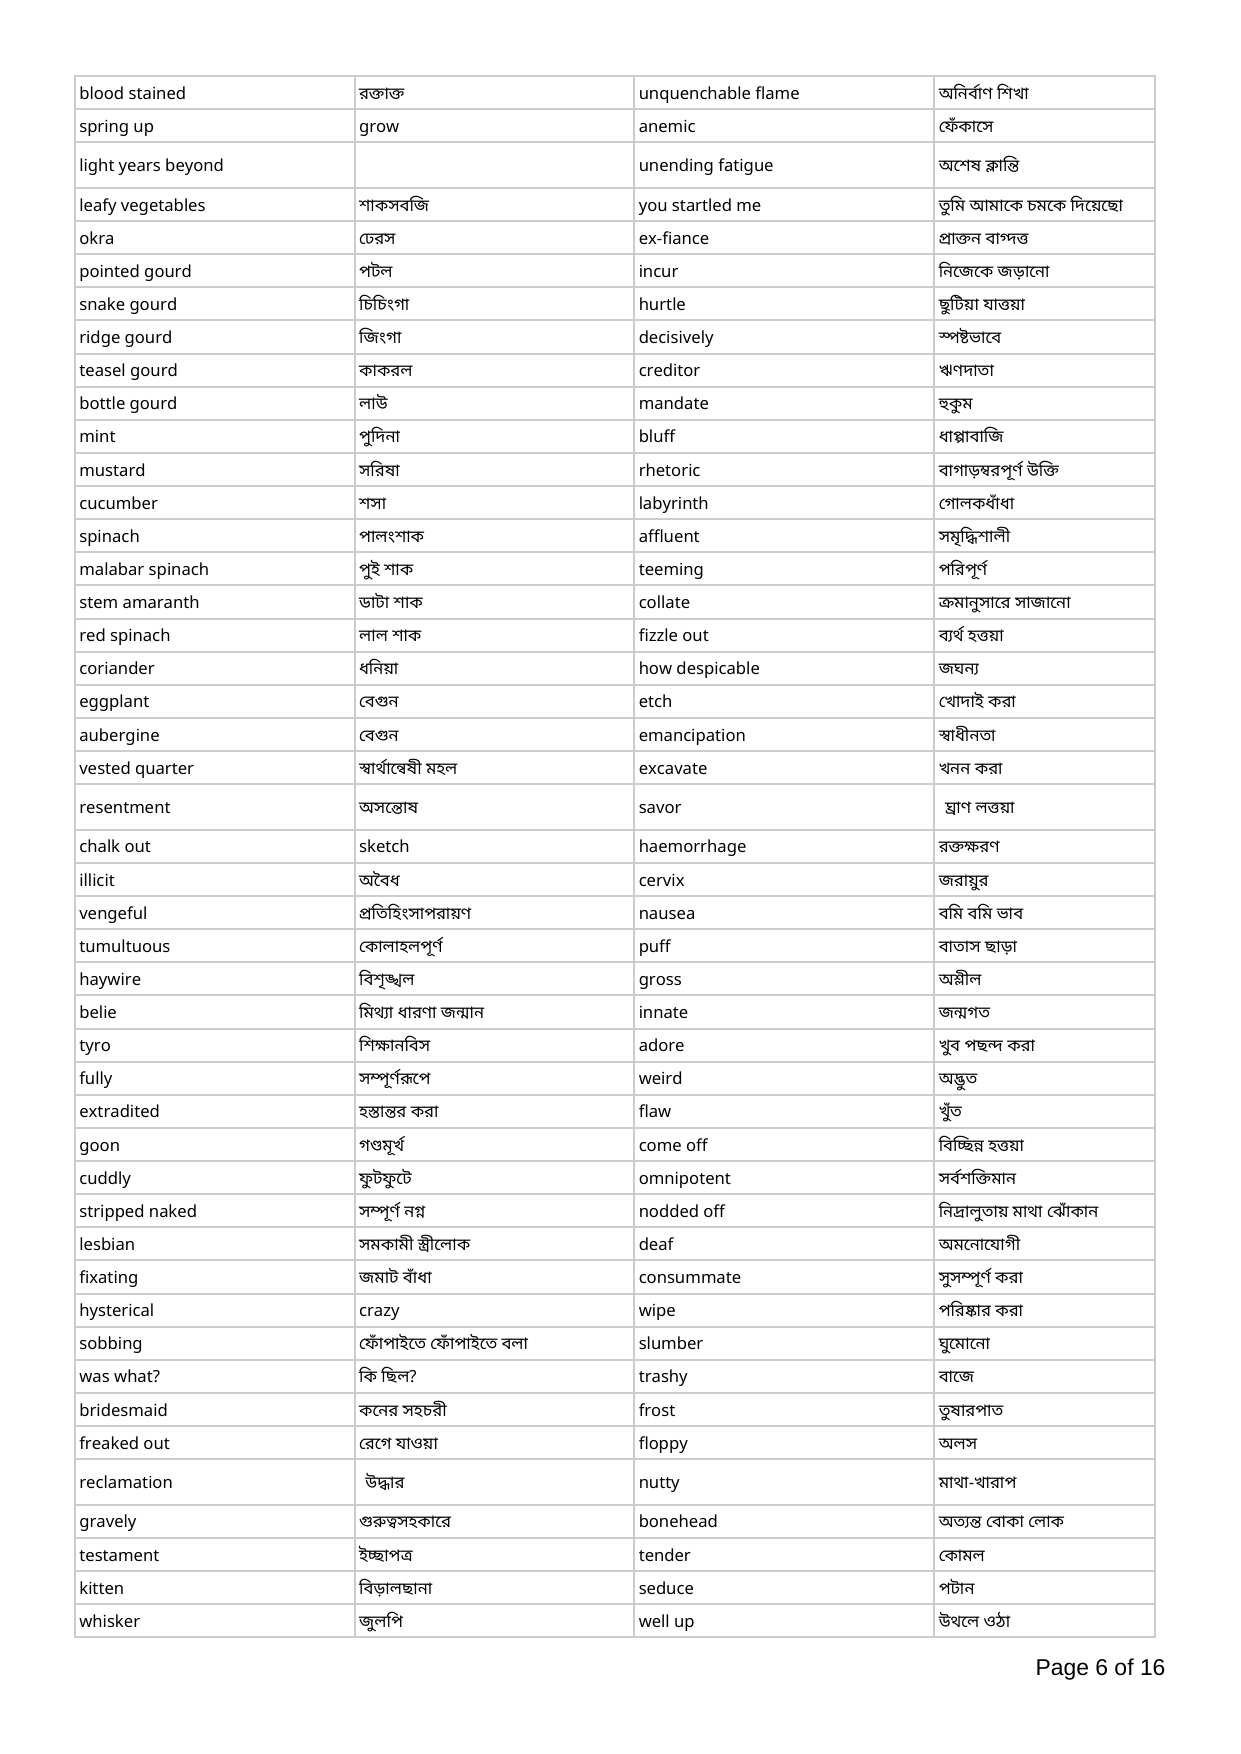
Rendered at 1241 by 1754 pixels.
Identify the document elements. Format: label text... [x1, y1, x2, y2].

table_cell resentment [76, 785, 354, 829]
table_cell অদ্ভুত [935, 1063, 1154, 1094]
table_cell ধনিয়া [356, 653, 633, 684]
table_cell অশেষ ক্লান্তি [935, 143, 1154, 187]
table_cell সম্পূর্ণরূপে [356, 1063, 633, 1094]
table_cell frost [635, 1394, 933, 1425]
table_cell শাকসবজি [356, 189, 633, 220]
table_cell affluent [635, 520, 933, 551]
table_cell মিথ্যা ধারণা জন্মান [356, 996, 633, 1027]
table_cell সমকামী স্ত্রীলোক [356, 1228, 633, 1259]
table_cell leafy vegetables [76, 189, 354, 220]
table_cell fixating [76, 1261, 354, 1292]
table_cell রেগে যাওয়া [356, 1427, 633, 1458]
table_cell ইচ্ছাপত্র [356, 1539, 633, 1570]
table_cell ক্রমানুসারে সাজানো [935, 586, 1154, 617]
table_cell পরিষ্কার করা [935, 1295, 1154, 1326]
table_cell nausea [635, 897, 933, 928]
table_cell pointed gourd [76, 255, 354, 286]
table_cell stripped naked [76, 1195, 354, 1226]
table_cell tender [635, 1539, 933, 1570]
table_cell ফুটফুটে [356, 1162, 633, 1193]
table_cell grow [356, 110, 633, 141]
table_cell crazy [356, 1295, 633, 1326]
table_cell মাথা-খারাপ [935, 1460, 1154, 1504]
table_cell emancipation [635, 719, 933, 750]
table_cell reclamation [76, 1460, 354, 1504]
table_cell বেগুন [356, 719, 633, 750]
table_cell blood stained [76, 77, 354, 108]
table_cell ধাপ্পাবাজি [935, 421, 1154, 452]
table_cell বাতাস ছাড়া [935, 930, 1154, 961]
table_cell সর্বশক্তিমান [935, 1162, 1154, 1193]
table_cell hysterical [76, 1295, 354, 1326]
table_cell collate [635, 586, 933, 617]
table_cell রক্তাক্ত [356, 77, 633, 108]
table_cell কোমল [935, 1539, 1154, 1570]
table_cell mint [76, 421, 354, 452]
table_cell গুরুত্বসহকারে [356, 1506, 633, 1537]
table_cell জঘন্য [935, 653, 1154, 684]
table_cell জন্মগত [935, 996, 1154, 1027]
table_cell sobbing [76, 1328, 354, 1359]
table_cell rhetoric [635, 454, 933, 485]
table_cell অবৈধ [356, 864, 633, 895]
table_cell incur [635, 255, 933, 286]
table_cell সমৃদ্ধিশালী [935, 520, 1154, 551]
table_cell kitten [76, 1572, 354, 1603]
table_cell ছুটিয়া যাত্তয়া [935, 288, 1154, 319]
table_cell labyrinth [635, 487, 933, 518]
table_cell vengeful [76, 897, 354, 928]
table_cell flaw [635, 1096, 933, 1127]
table_cell পটান [935, 1572, 1154, 1603]
table_cell mandate [635, 388, 933, 419]
table_cell জরায়ুর [935, 864, 1154, 895]
table_cell slumber [635, 1328, 933, 1359]
table_cell নিজেকে জড়ানো [935, 255, 1154, 286]
table_cell হুকুম [935, 388, 1154, 419]
table_cell spring up [76, 110, 354, 141]
table_cell etch [635, 686, 933, 717]
table_cell mustard [76, 454, 354, 485]
table_cell পালংশাক [356, 520, 633, 551]
table_cell ডাটা শাক [356, 586, 633, 617]
table_cell was what? [76, 1361, 354, 1392]
table_cell unending fatigue [635, 143, 933, 187]
table_cell পরিপূর্ণ [935, 553, 1154, 584]
table_cell puff [635, 930, 933, 961]
table_cell illicit [76, 864, 354, 895]
table_cell teeming [635, 553, 933, 584]
table_cell স্পষ্টভাবে [935, 321, 1154, 352]
table_cell ফোঁপাইতে ফোঁপাইতে বলা [356, 1328, 633, 1359]
table_cell ব্যর্থ হত্তয়া [935, 620, 1154, 651]
table_cell wipe [635, 1295, 933, 1326]
table_cell innate [635, 996, 933, 1027]
table_cell খনন করা [935, 752, 1154, 783]
table_cell পটল [356, 255, 633, 286]
table_cell tumultuous [76, 930, 354, 961]
table_cell belie [76, 996, 354, 1027]
table_cell fizzle out [635, 620, 933, 651]
table_cell প্রাক্তন বাগ্দত্ত [935, 222, 1154, 253]
table_cell freaked out [76, 1427, 354, 1458]
table_cell sketch [356, 831, 633, 862]
table_cell consummate [635, 1261, 933, 1292]
table_cell জমাট বাঁধা [356, 1261, 633, 1292]
table_cell tyro [76, 1030, 354, 1061]
table_cell স্বাধীনতা [935, 719, 1154, 750]
table_cell ঢেরস [356, 222, 633, 253]
table_cell বাজে [935, 1361, 1154, 1392]
table_cell light years beyond [76, 143, 354, 187]
table_cell অত্যন্ত বোকা লোক [935, 1506, 1154, 1537]
table_cell শিক্ষানবিস [356, 1030, 633, 1061]
table_cell হস্তান্তর করা [356, 1096, 633, 1127]
table_cell bluff [635, 421, 933, 452]
table_cell প্রতিহিংসাপরায়ণ [356, 897, 633, 928]
table_cell পুদিনা [356, 421, 633, 452]
table_cell seduce [635, 1572, 933, 1603]
table_cell omnipotent [635, 1162, 933, 1193]
table_cell gross [635, 963, 933, 994]
table_cell স্বার্থান্বেষী মহল [356, 752, 633, 783]
table_cell haemorrhage [635, 831, 933, 862]
table_cell কাকরল [356, 355, 633, 386]
table_cell বিড়ালছানা [356, 1572, 633, 1603]
table_cell decisively [635, 321, 933, 352]
table_cell ঋণদাতা [935, 355, 1154, 386]
table_cell বাগাড়ম্বরপূর্ণ উক্তি [935, 454, 1154, 485]
table_cell weird [635, 1063, 933, 1094]
table_cell well up [635, 1605, 933, 1636]
table_cell coriander [76, 653, 354, 684]
table_cell পুই শাক [356, 553, 633, 584]
table_cell unquenchable flame [635, 77, 933, 108]
table_cell aubergine [76, 719, 354, 750]
table_cell bottle gourd [76, 388, 354, 419]
table_cell trashy [635, 1361, 933, 1392]
table_cell lesbian [76, 1228, 354, 1259]
table_cell teasel gourd [76, 355, 354, 386]
table_cell snake gourd [76, 288, 354, 319]
table_cell nutty [635, 1460, 933, 1504]
table_cell come off [635, 1129, 933, 1160]
table_cell জুলপি [356, 1605, 633, 1636]
table_cell nodded off [635, 1195, 933, 1226]
table_cell অমনোযোগী [935, 1228, 1154, 1259]
table_cell savor [635, 785, 933, 829]
table_cell নিদ্রালুতায় মাথা ঝোঁকান [935, 1195, 1154, 1226]
table_cell excavate [635, 752, 933, 783]
table_cell তুমি আমাকে চমকে দিয়েছো [935, 189, 1154, 220]
table_cell অলস [935, 1427, 1154, 1458]
table_cell gravely [76, 1506, 354, 1537]
table_cell cuddly [76, 1162, 354, 1193]
table_cell chalk out [76, 831, 354, 862]
table_cell ঘুমোনো [935, 1328, 1154, 1359]
table_cell বমি বমি ভাব [935, 897, 1154, 928]
table_cell কনের সহচরী [356, 1394, 633, 1425]
table_cell malabar spinach [76, 553, 354, 584]
table_cell red spinach [76, 620, 354, 651]
table_cell eggplant [76, 686, 354, 717]
table_cell রক্তক্ষরণ [935, 831, 1154, 862]
table_cell ঘ্রাণ লত্তয়া [935, 785, 1154, 829]
table_cell সুসম্পূর্ণ করা [935, 1261, 1154, 1292]
table_cell বিচ্ছিন্ন হত্তয়া [935, 1129, 1154, 1160]
table_cell লাউ [356, 388, 633, 419]
table_cell adore [635, 1030, 933, 1061]
table_cell you startled me [635, 189, 933, 220]
table_cell উথলে ওঠা [935, 1605, 1154, 1636]
table_cell [356, 143, 633, 187]
table_cell extradited [76, 1096, 354, 1127]
table_cell খুব পছন্দ করা [935, 1030, 1154, 1061]
table_cell ridge gourd [76, 321, 354, 352]
table_cell goon [76, 1129, 354, 1160]
table_cell bonehead [635, 1506, 933, 1537]
table_cell চিচিংগা [356, 288, 633, 319]
table_cell creditor [635, 355, 933, 386]
table_cell ফেঁকাসে [935, 110, 1154, 141]
table_cell hurtle [635, 288, 933, 319]
table_cell deaf [635, 1228, 933, 1259]
table_cell spinach [76, 520, 354, 551]
table_cell শসা [356, 487, 633, 518]
table_cell anemic [635, 110, 933, 141]
table_cell উদ্ধার [356, 1460, 633, 1504]
table_cell fully [76, 1063, 354, 1094]
table_cell জিংগা [356, 321, 633, 352]
table_cell সম্পূর্ণ নগ্ন [356, 1195, 633, 1226]
table_cell cervix [635, 864, 933, 895]
table_cell ex-fiance [635, 222, 933, 253]
table_cell গোলকধাঁধা [935, 487, 1154, 518]
table_cell haywire [76, 963, 354, 994]
table_cell গণ্ডমূর্খ [356, 1129, 633, 1160]
table_cell অশ্লীল [935, 963, 1154, 994]
table_cell testament [76, 1539, 354, 1570]
table_cell খোদাই করা [935, 686, 1154, 717]
table_cell cucumber [76, 487, 354, 518]
table_cell floppy [635, 1427, 933, 1458]
table_cell লাল শাক [356, 620, 633, 651]
table_cell bridesmaid [76, 1394, 354, 1425]
table_cell অনির্বাণ শিখা [935, 77, 1154, 108]
table_cell বেগুন [356, 686, 633, 717]
table_cell তুষারপাত [935, 1394, 1154, 1425]
table_cell বিশৃঙ্খল [356, 963, 633, 994]
table_cell vested quarter [76, 752, 354, 783]
table_cell stem amaranth [76, 586, 354, 617]
table_cell খুঁত [935, 1096, 1154, 1127]
table_cell কোলাহলপূর্ণ [356, 930, 633, 961]
table_cell সরিষা [356, 454, 633, 485]
table_cell whisker [76, 1605, 354, 1636]
table_cell অসন্তোষ [356, 785, 633, 829]
table_cell কি ছিল? [356, 1361, 633, 1392]
table_cell okra [76, 222, 354, 253]
table_cell how despicable [635, 653, 933, 684]
